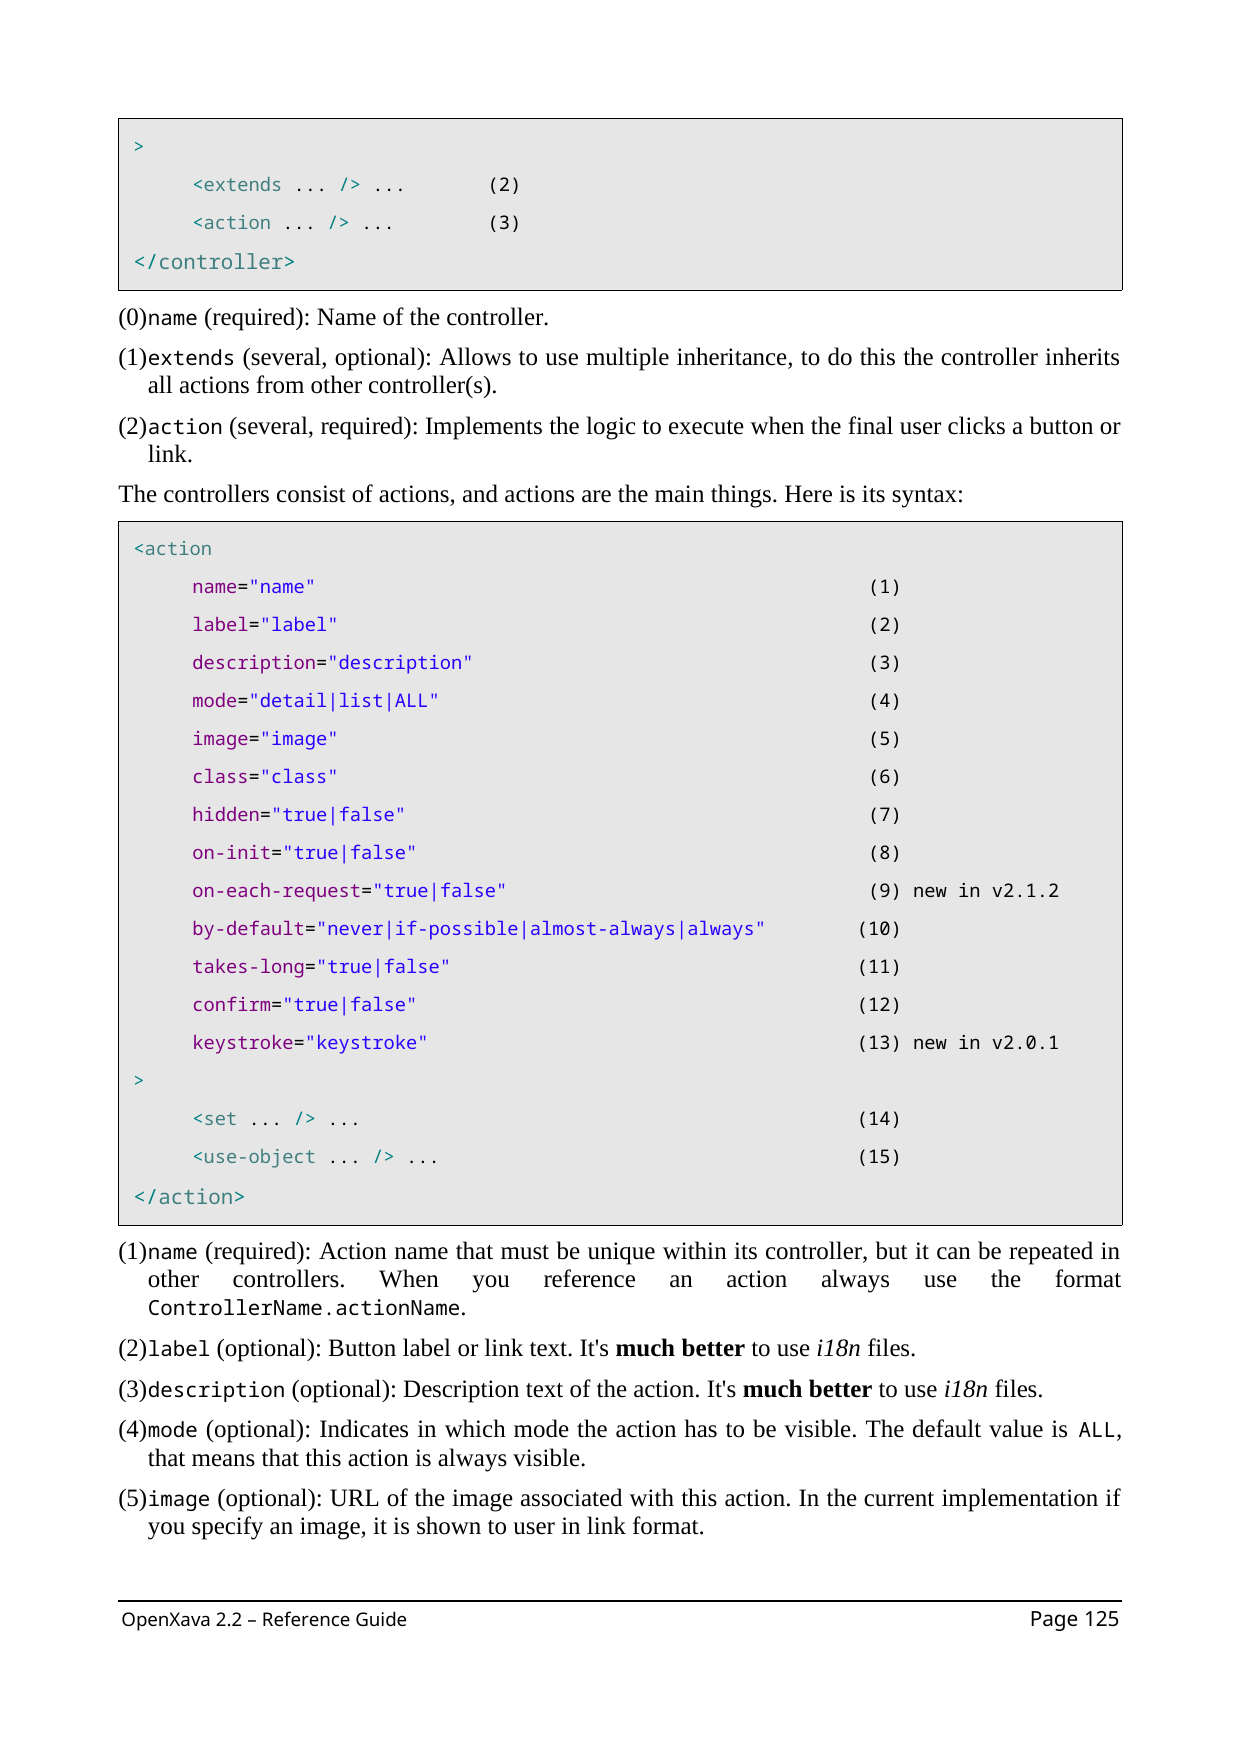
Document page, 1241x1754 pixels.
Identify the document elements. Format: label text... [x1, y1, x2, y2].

list mode (optional): Indicates in which mode the action has to be visible. The default value is ALL, that means that this action is always visible. [118, 1416, 1122, 1471]
text <action [119, 522, 1122, 558]
text on-each-request="true|false" (9) new in v2.1.2 [119, 863, 1122, 901]
text </controller> [119, 232, 1122, 290]
text name="name" (1) [119, 558, 1122, 597]
text <use-object ... /> ... (15) [119, 1129, 1122, 1167]
text keystroke="keystroke" (13) new in v2.0.1 [119, 1015, 1122, 1053]
list name (required): Name of the controller. [118, 303, 1122, 331]
text > [119, 1053, 1122, 1091]
text > [119, 119, 1122, 156]
text label="label" (2) [119, 597, 1122, 634]
list description (optional): Description text of the action. It's much better to use i18n files. [118, 1375, 1122, 1403]
text The controllers consist of actions, and actions are the main things. Here is its syntax: [118, 480, 1122, 508]
text </action> [119, 1167, 1122, 1225]
text on-init="true|false" (8) [119, 825, 1122, 863]
list image (optional): URL of the image associated with this action. In the current implementation if you specify an image, it is shown to user in link format. [118, 1484, 1122, 1540]
text <extends ... /> ... (2) [119, 156, 1122, 194]
text <action ... /> ... (3) [119, 194, 1122, 232]
list action (several, required): Implements the logic to execute when the final user clicks a button or link. [118, 412, 1122, 468]
text image="image" (5) [119, 711, 1122, 749]
text class="class" (6) [119, 749, 1122, 787]
list name (required): Action name that must be unique within its controller, but it can be repeated in other controllers. When you reference an action always use the format ControllerName.actionName. [118, 1237, 1122, 1322]
list label (optional): Button label or link text. It's much better to use i18n files. [118, 1334, 1122, 1362]
list extends (several, optional): Allows to use multiple inheritance, to do this the controller inherits all actions from other controller(s). [118, 343, 1122, 399]
text <set ... /> ... (14) [119, 1091, 1122, 1129]
text takes-long="true|false" (11) [119, 939, 1122, 977]
text description="description" (3) [119, 634, 1122, 673]
text hidden="true|false" (7) [119, 787, 1122, 825]
text confirm="true|false" (12) [119, 977, 1122, 1015]
text mode="detail|list|ALL" (4) [119, 673, 1122, 711]
text by-default="never|if-possible|almost-always|always" (10) [119, 901, 1122, 939]
